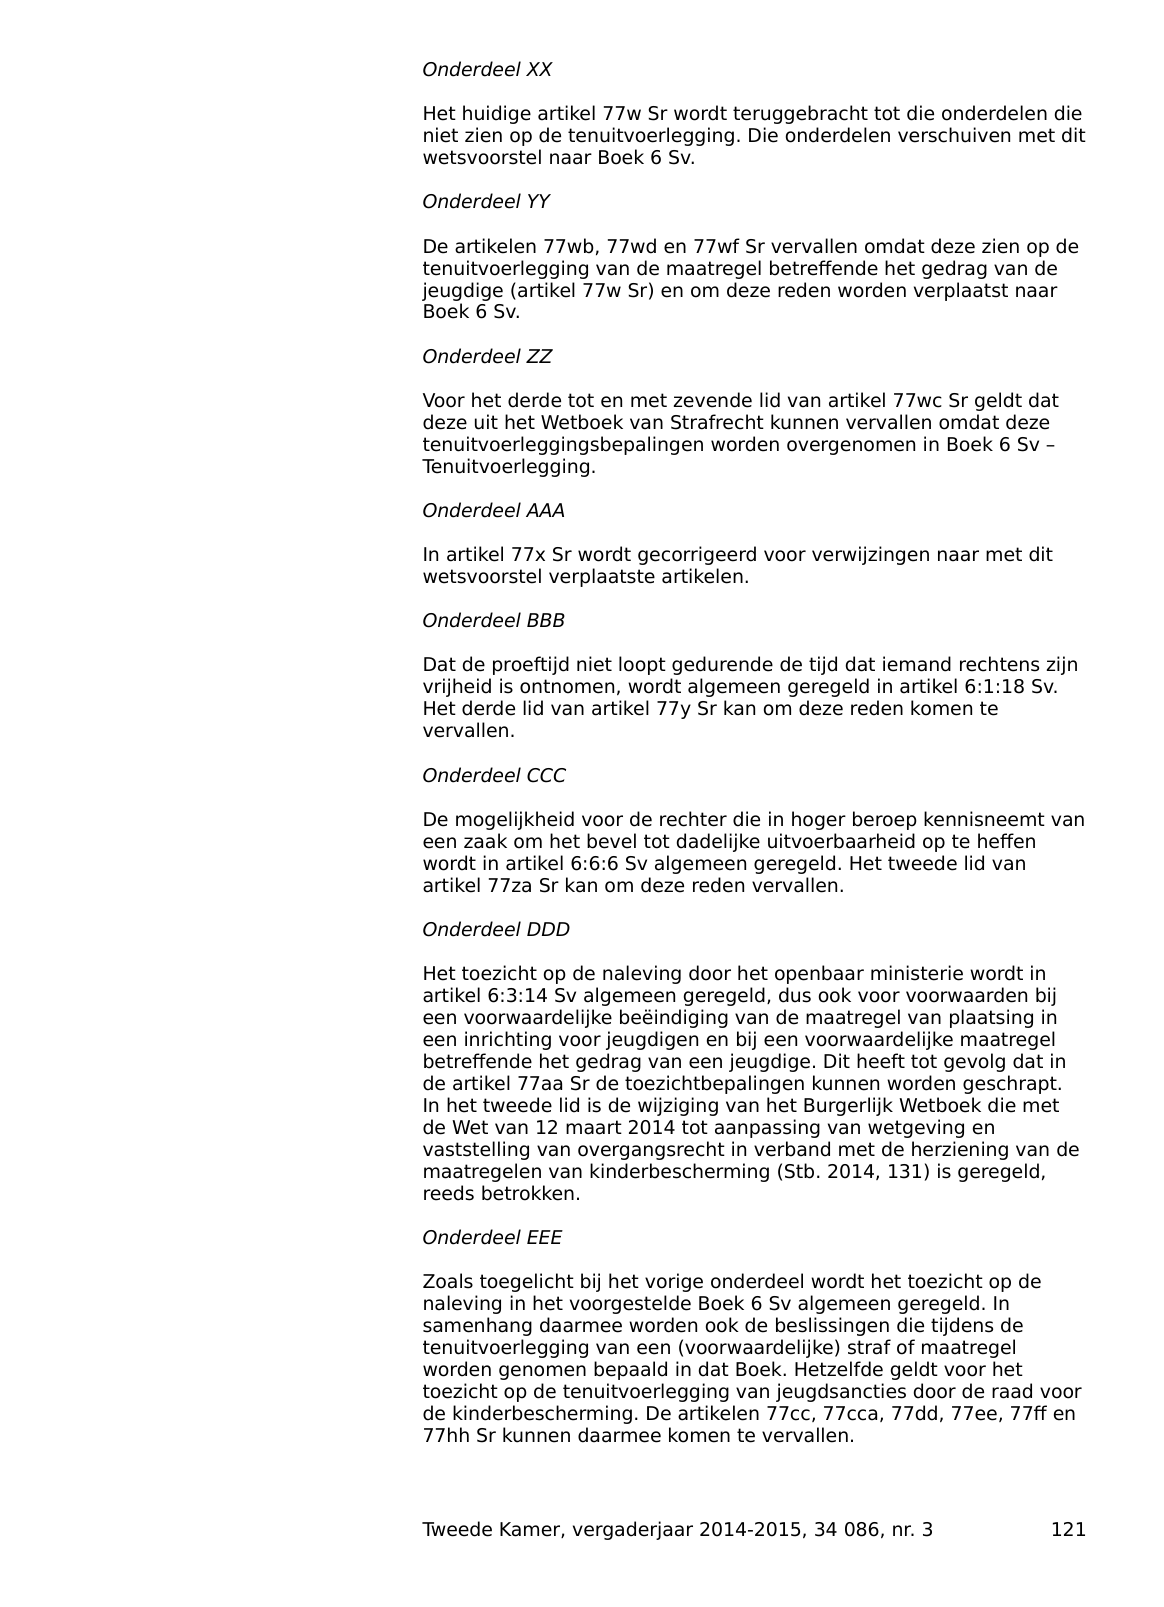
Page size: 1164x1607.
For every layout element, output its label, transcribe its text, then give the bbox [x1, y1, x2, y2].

subtitle Onderdeel AAA [422, 500, 1087, 522]
text In artikel 77x Sr wordt gecorrigeerd voor verwijzingen naar met dit wetsvoorstel verplaatste artikelen. [422, 544, 1087, 588]
subtitle Onderdeel ZZ [422, 346, 1087, 368]
text Voor het derde tot en met zevende lid van artikel 77wc Sr geldt dat deze uit het Wetboek van Strafrecht kunnen vervallen omdat deze tenuitvoerleggingsbepalingen worden overgenomen in Boek 6 Sv – Tenuitvoerlegging. [422, 390, 1087, 478]
subtitle Onderdeel BBB [422, 610, 1087, 632]
subtitle Onderdeel YY [422, 191, 1087, 213]
text Het huidige artikel 77w Sr wordt teruggebracht tot die onderdelen die niet zien op de tenuitvoerlegging. Die onderdelen verschuiven met dit wetsvoorstel naar Boek 6 Sv. [422, 103, 1087, 169]
subtitle Onderdeel CCC [422, 764, 1087, 786]
text Het toezicht op de naleving door het openbaar ministerie wordt in artikel 6:3:14 Sv algemeen geregeld, dus ook voor voorwaarden bij een voorwaardelijke beëindiging van de maatregel van plaatsing in een inrichting voor jeugdigen en bij een voorwaardelijke maatregel betreffende het gedrag van een jeugdige. Dit heeft tot gevolg dat in de artikel 77aa Sr de toezichtbepalingen kunnen worden geschrapt. In het tweede lid is de wijziging van het Burgerlijk Wetboek die met de Wet van 12 maart 2014 tot aanpassing van wetgeving en vaststelling van overgangsrecht in verband met de herziening van de maatregelen van kinderbescherming (Stb. 2014, 131) is geregeld, reeds betrokken. [422, 963, 1087, 1205]
text De mogelijkheid voor de rechter die in hoger beroep kennisneemt van een zaak om het bevel tot dadelijke uitvoerbaarheid op te heffen wordt in artikel 6:6:6 Sv algemeen geregeld. Het tweede lid van artikel 77za Sr kan om deze reden vervallen. [422, 809, 1087, 897]
subtitle Onderdeel XX [422, 59, 1087, 81]
text Zoals toegelicht bij het vorige onderdeel wordt het toezicht op de naleving in het voorgestelde Boek 6 Sv algemeen geregeld. In samenhang daarmee worden ook de beslissingen die tijdens de tenuitvoerlegging van een (voorwaardelijke) straf of maatregel worden genomen bepaald in dat Boek. Hetzelfde geldt voor het toezicht op de tenuitvoerlegging van jeugdsancties door de raad voor de kinderbescherming. De artikelen 77cc, 77cca, 77dd, 77ee, 77ff en 77hh Sr kunnen daarmee komen te vervallen. [422, 1271, 1087, 1447]
text Dat de proeftijd niet loopt gedurende de tijd dat iemand rechtens zijn vrijheid is ontnomen, wordt algemeen geregeld in artikel 6:1:18 Sv. Het derde lid van artikel 77y Sr kan om deze reden komen te vervallen. [422, 654, 1087, 742]
subtitle Onderdeel EEE [422, 1227, 1087, 1249]
subtitle Onderdeel DDD [422, 919, 1087, 941]
text De artikelen 77wb, 77wd en 77wf Sr vervallen omdat deze zien op de tenuitvoerlegging van de maatregel betreffende het gedrag van de jeugdige (artikel 77w Sr) en om deze reden worden verplaatst naar Boek 6 Sv. [422, 236, 1087, 323]
